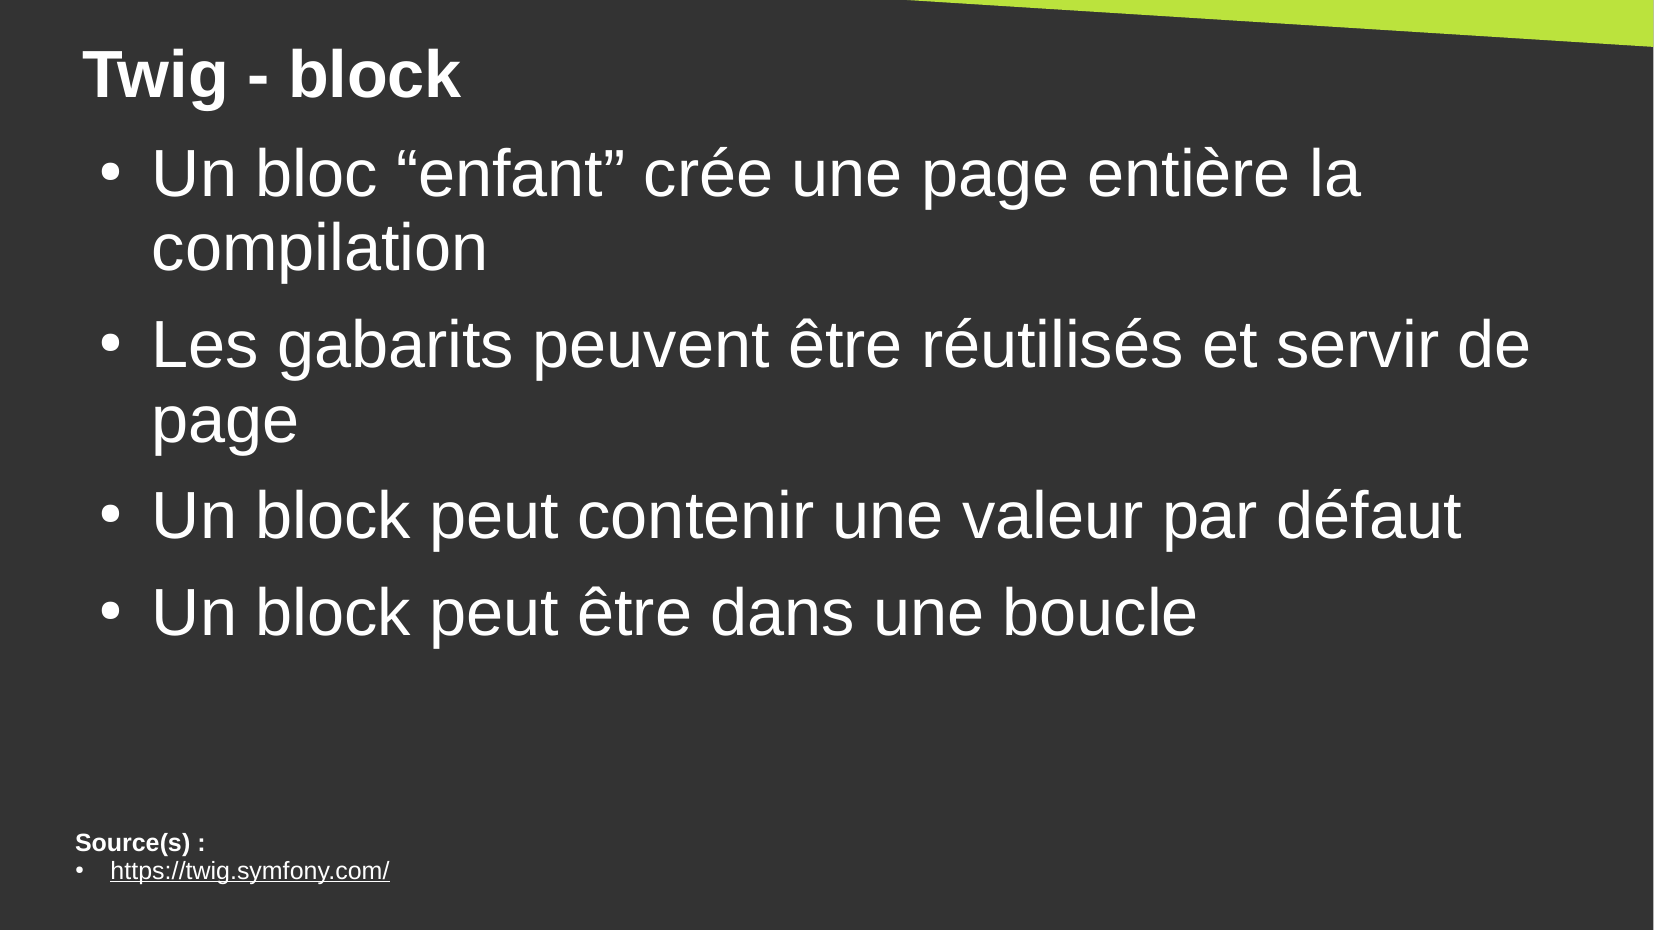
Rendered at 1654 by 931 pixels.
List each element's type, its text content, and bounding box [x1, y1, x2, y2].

list Un bloc “enfant” crée une page entière la compilation Les gabarits peuvent être réutilisés et servir de page Un block peut contenir une valeur par défaut Un block peut être dans une boucle [80, 135, 1620, 739]
title Twig - block [82, 37, 1571, 112]
text_box Source(s) : https://twig.symfony.com/ [60, 821, 1546, 931]
text_box [906, 0, 1654, 47]
